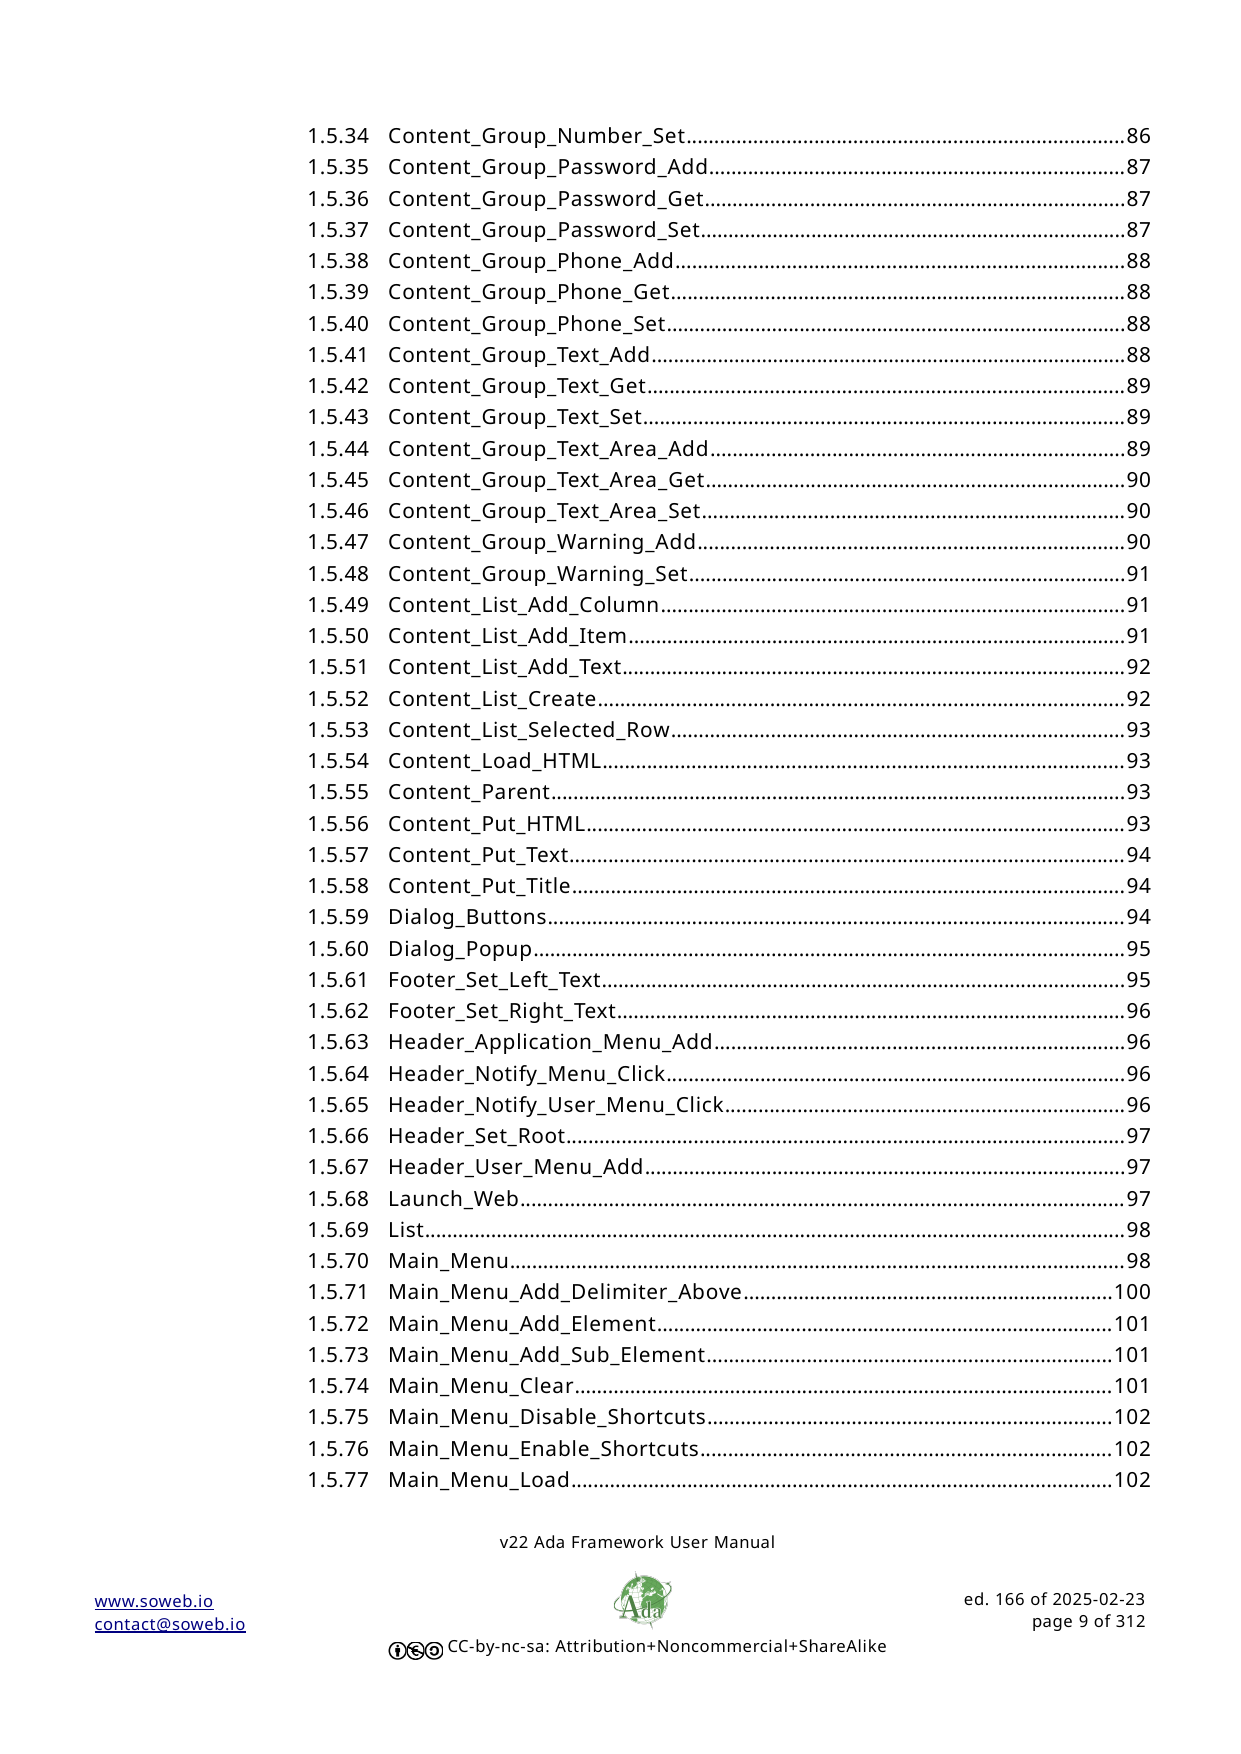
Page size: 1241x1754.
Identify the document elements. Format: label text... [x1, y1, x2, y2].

text 1.5.45 Content_Group_Text_Area_Get 90 [307, 462, 1152, 493]
text 1.5.53 Content_List_Selected_Row 93 [307, 712, 1152, 743]
text 1.5.50 Content_List_Add_Item 91 [307, 618, 1152, 650]
text 1.5.69 List 98 [307, 1212, 1152, 1243]
text 1.5.67 Header_User_Menu_Add 97 [307, 1150, 1152, 1181]
picture [613, 1571, 672, 1630]
text 1.5.48 Content_Group_Warning_Set 91 [307, 556, 1152, 587]
text 1.5.70 Main_Menu 98 [307, 1243, 1152, 1275]
text 1.5.73 Main_Menu_Add_Sub_Element 101 [307, 1337, 1152, 1368]
text 1.5.56 Content_Put_HTML 93 [307, 806, 1152, 837]
text 1.5.65 Header_Notify_User_Menu_Click 96 [307, 1087, 1152, 1118]
text 1.5.42 Content_Group_Text_Get 89 [307, 368, 1152, 400]
text 1.5.76 Main_Menu_Enable_Shortcuts 102 [307, 1431, 1152, 1462]
text 1.5.51 Content_List_Add_Text 92 [307, 650, 1152, 681]
text 1.5.40 Content_Group_Phone_Set 88 [307, 306, 1152, 337]
text 1.5.41 Content_Group_Text_Add 88 [307, 337, 1152, 368]
text 1.5.43 Content_Group_Text_Set 89 [307, 400, 1152, 431]
text 1.5.49 Content_List_Add_Column 91 [307, 587, 1152, 618]
text 1.5.72 Main_Menu_Add_Element 101 [307, 1306, 1152, 1337]
text 1.5.71 Main_Menu_Add_Delimiter_Above 100 [307, 1275, 1152, 1306]
text 1.5.55 Content_Parent 93 [307, 775, 1152, 806]
text 1.5.52 Content_List_Create 92 [307, 681, 1152, 712]
text 1.5.35 Content_Group_Password_Add 87 [307, 150, 1152, 181]
text 1.5.39 Content_Group_Phone_Get 88 [307, 275, 1152, 306]
text 1.5.61 Footer_Set_Left_Text 95 [307, 962, 1152, 993]
text 1.5.47 Content_Group_Warning_Add 90 [307, 525, 1152, 556]
text 1.5.74 Main_Menu_Clear 101 [307, 1368, 1152, 1400]
text 1.5.38 Content_Group_Phone_Add 88 [307, 243, 1152, 275]
text 1.5.58 Content_Put_Title 94 [307, 868, 1152, 900]
text 1.5.34 Content_Group_Number_Set 86 [307, 118, 1152, 150]
text 1.5.36 Content_Group_Password_Get 87 [307, 181, 1152, 212]
text 1.5.62 Footer_Set_Right_Text 96 [307, 993, 1152, 1025]
text 1.5.37 Content_Group_Password_Set 87 [307, 212, 1152, 243]
text 1.5.64 Header_Notify_Menu_Click 96 [307, 1056, 1152, 1087]
text 1.5.59 Dialog_Buttons 94 [307, 900, 1152, 931]
text 1.5.77 Main_Menu_Load 102 [307, 1462, 1152, 1493]
text 1.5.44 Content_Group_Text_Area_Add 89 [307, 431, 1152, 462]
picture [388, 1642, 443, 1660]
text 1.5.68 Launch_Web 97 [307, 1181, 1152, 1212]
text 1.5.54 Content_Load_HTML 93 [307, 743, 1152, 775]
text 1.5.46 Content_Group_Text_Area_Set 90 [307, 493, 1152, 525]
text 1.5.63 Header_Application_Menu_Add 96 [307, 1025, 1152, 1056]
text 1.5.60 Dialog_Popup 95 [307, 931, 1152, 962]
text 1.5.75 Main_Menu_Disable_Shortcuts 102 [307, 1400, 1152, 1431]
text 1.5.66 Header_Set_Root 97 [307, 1118, 1152, 1150]
text 1.5.57 Content_Put_Text 94 [307, 837, 1152, 868]
